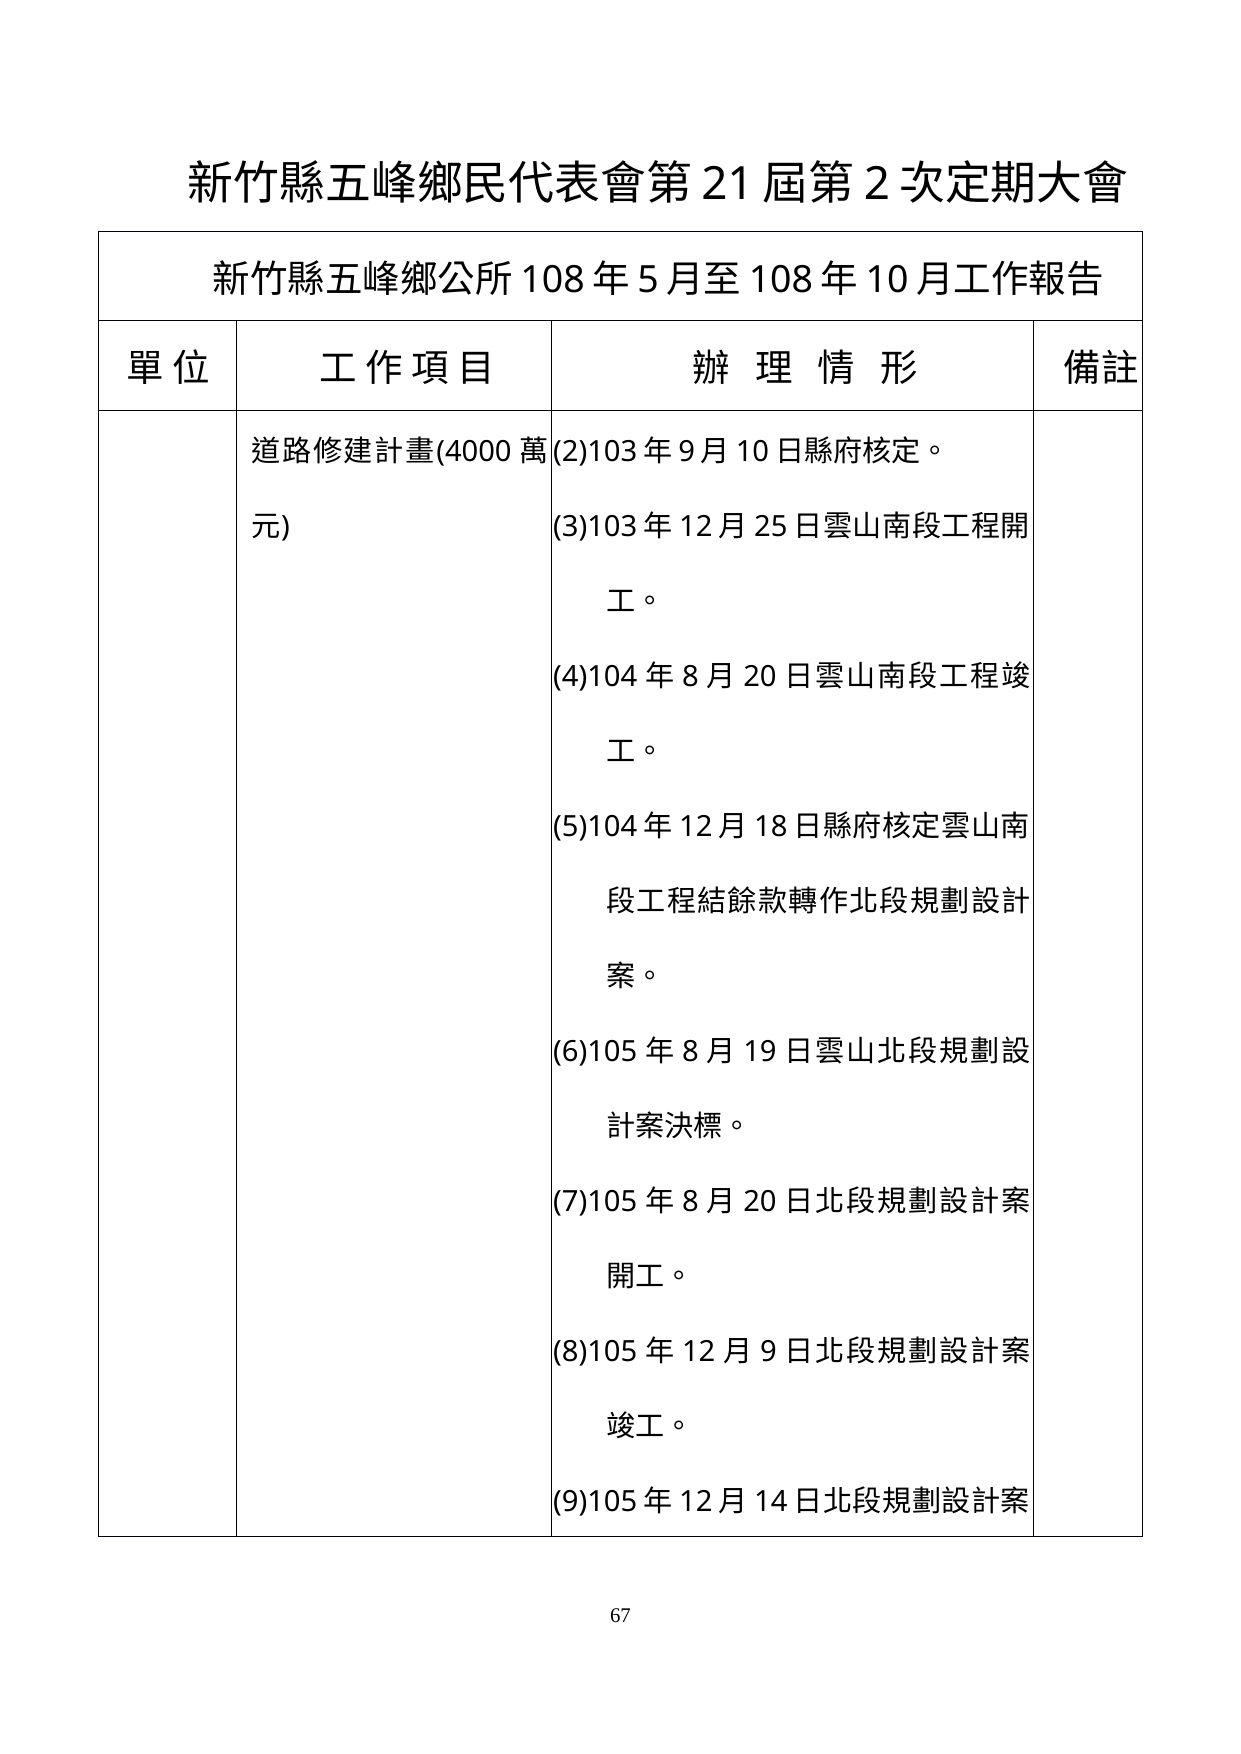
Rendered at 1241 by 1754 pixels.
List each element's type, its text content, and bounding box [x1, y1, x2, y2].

table_cell 備註 [1034, 321, 1142, 410]
table_cell [1034, 411, 1142, 1536]
table_cell (2)103年9月10日縣府核定。 (3)103年12月25日雲山南段工程開工。 (4)104年8月20日雲山南段工程竣工。 (5)104年12月18日縣府核定雲山南段工程結餘款轉作北段規劃設計案。 (6)105年8月19日雲山北段規劃設計案決標。 (7)105年8月20日北段規劃設計案開工。 (8)105年12月9日北段規劃設計案竣工。 (9)105年12月14日北段規劃設計案 [552, 411, 1033, 1536]
table_header 新竹縣五峰鄉民代表會第21屆第2次定期大會 [98, 129, 1142, 231]
table_cell 道路修建計畫(4000萬元) [237, 411, 551, 1536]
table_cell 辦 理 情 形 [552, 321, 1033, 410]
table_cell 工 作 項 目 [237, 321, 551, 410]
table_cell [99, 411, 236, 1536]
table_cell 新竹縣五峰鄉公所108年5月至108年10月工作報告 [99, 232, 1142, 320]
table_cell 單 位 [99, 321, 236, 410]
